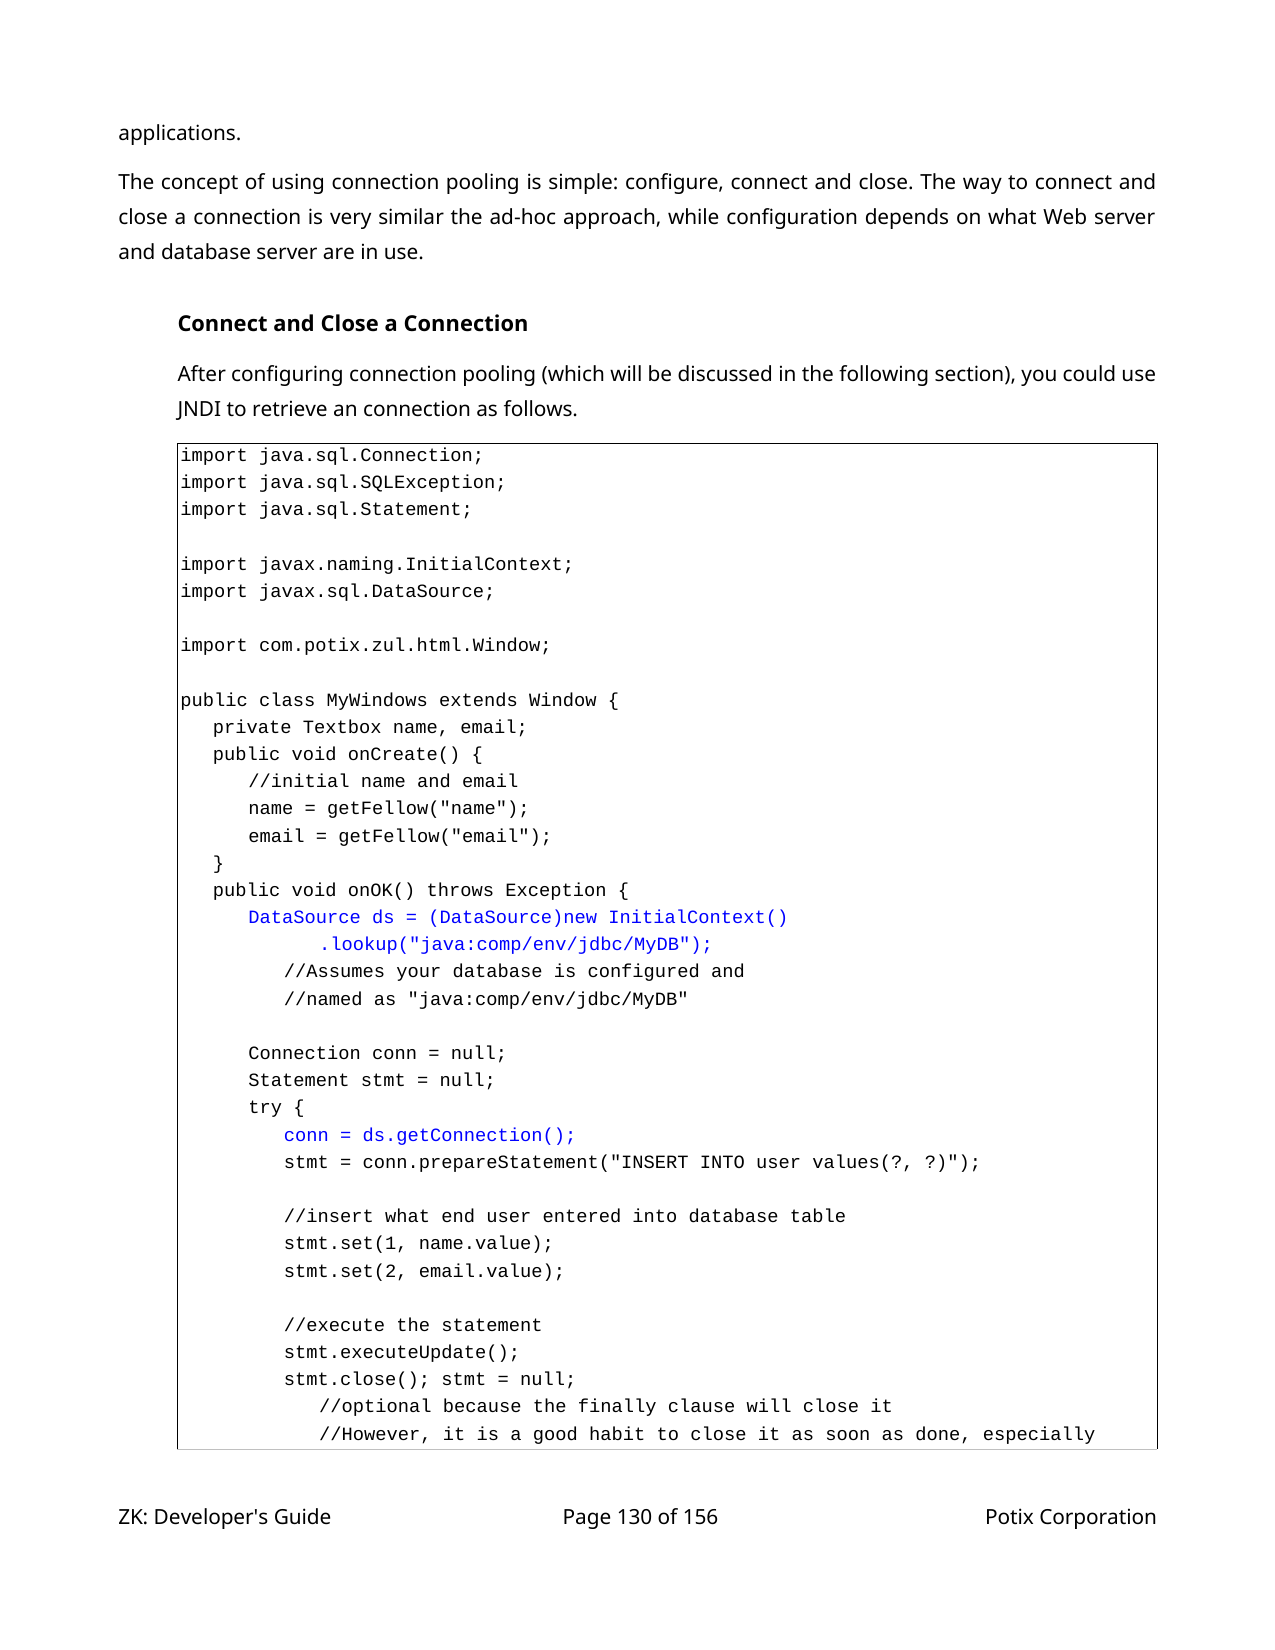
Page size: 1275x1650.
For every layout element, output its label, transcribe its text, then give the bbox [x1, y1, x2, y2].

text //initial name and email [178, 769, 1157, 793]
text The concept of using connection pooling is simple: configure, connect and close. The way to connect and close a connection is very similar the ad-hoc approach, while configuration depends on what Web server and database server are in use. [118, 167, 1157, 266]
text stmt.set(1, name.value); [178, 1231, 1157, 1256]
subtitle Connect and Close a Connection [177, 308, 1157, 338]
text public void onOK() throws Exception { [178, 878, 1157, 902]
text stmt.executeUpdate(); [178, 1340, 1157, 1364]
text //execute the statement [178, 1313, 1157, 1337]
text //named as "java:comp/env/jdbc/MyDB" [178, 987, 1157, 1011]
text import com.potix.zul.html.Window; [178, 633, 1157, 657]
text conn = ds.getConnection(); [178, 1122, 1157, 1147]
text Statement stmt = null; [178, 1068, 1157, 1092]
text //insert what end user entered into database table [178, 1204, 1157, 1228]
text name = getFellow("name"); [178, 796, 1157, 821]
text stmt.close(); stmt = null; [178, 1367, 1157, 1391]
text import javax.sql.DataSource; [178, 579, 1157, 603]
text import java.sql.SQLException; [178, 470, 1157, 494]
text stmt.set(2, email.value); [178, 1258, 1157, 1283]
text private Textbox name, email; [178, 715, 1157, 739]
text email = getFellow("email"); [178, 823, 1157, 848]
text .lookup("java:comp/env/jdbc/MyDB"); [178, 932, 1157, 956]
text //optional because the finally clause will close it [178, 1394, 1157, 1419]
text public void onCreate() { [178, 742, 1157, 766]
text stmt = conn.prepareStatement("INSERT INTO user values(?, ?)"); [178, 1150, 1157, 1174]
text import java.sql.Connection; [178, 444, 1157, 467]
text } [178, 851, 1157, 875]
text try { [178, 1095, 1157, 1119]
text DataSource ds = (DataSource)new InitialContext() [178, 905, 1157, 929]
text public class MyWindows extends Window { [178, 687, 1157, 712]
text applications. [118, 118, 1157, 146]
text import java.sql.Statement; [178, 497, 1157, 521]
text //Assumes your database is configured and [178, 959, 1157, 984]
text Connection conn = null; [178, 1041, 1157, 1065]
text After configuring connection pooling (which will be discussed in the following section), you could use JNDI to retrieve an connection as follows. [177, 359, 1157, 422]
text import javax.naming.InitialContext; [178, 552, 1157, 576]
text //However, it is a good habit to close it as soon as done, especially [178, 1422, 1157, 1449]
